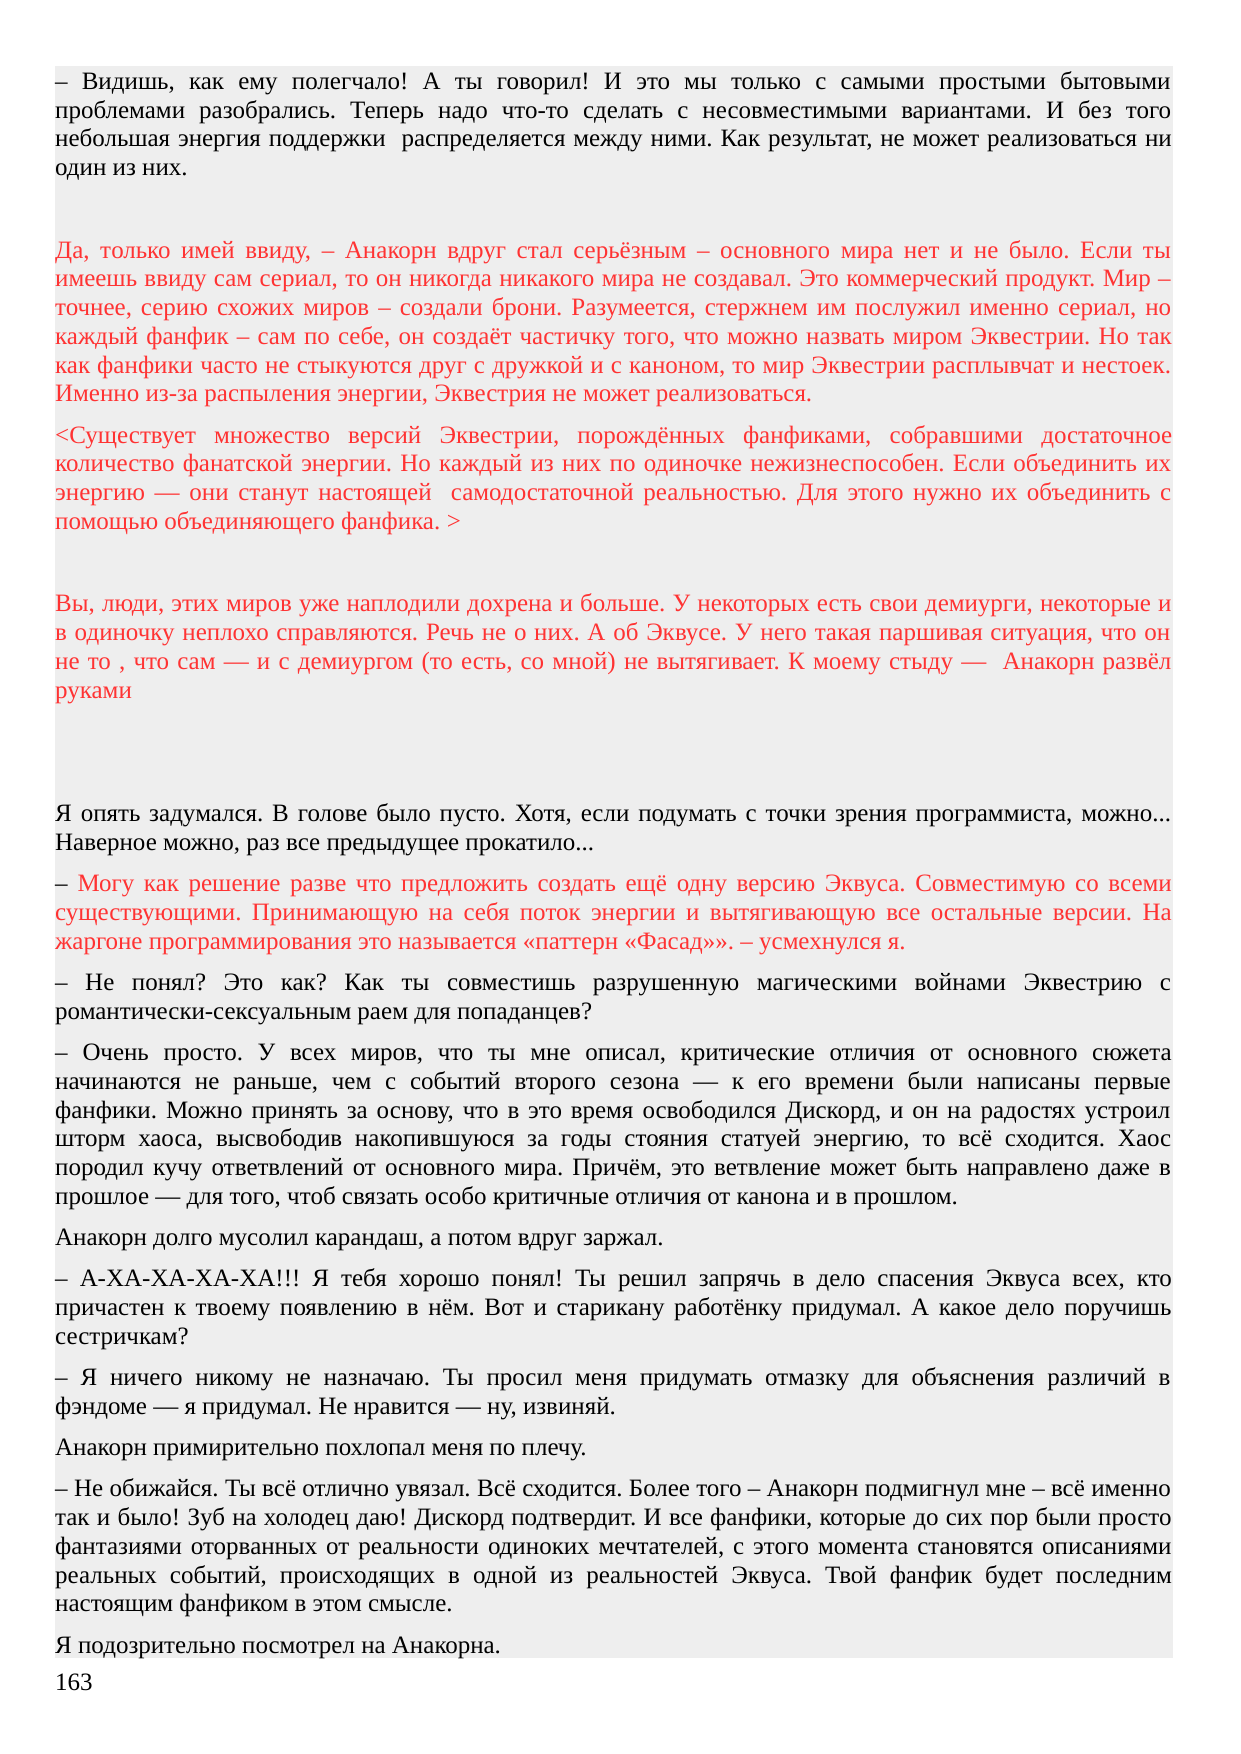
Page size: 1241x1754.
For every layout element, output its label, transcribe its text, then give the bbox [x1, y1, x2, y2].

text Я подозрительно посмотрел на Анакорна. [55, 1630, 1173, 1658]
text – А-ХА-ХА-ХА-ХА!!! Я тебя хорошо понял! Ты решил запрячь в дело спасения Эквуса всех, кто причастен к твоему появлению в нём. Вот и старикану работёнку придумал. А какое дело поручишь сестричкам? [55, 1263, 1173, 1350]
text <Существует множество версий Эквестрии, порождённых фанфиками, собравшими достаточное количество фанатской энергии. Но каждый из них по одиночке нежизнеспособен. Если объединить их энергию — они станут настоящей самодостаточной реальностью. Для этого нужно их объединить с помощью объединяющего фанфика. > [55, 420, 1173, 535]
text – Не обижайся. Ты всё отлично увязал. Всё сходится. Более того – Анакорн подмигнул мне – всё именно так и было! Зуб на холодец даю! Дискорд подтвердит. И все фанфики, которые до сих пор были просто фантазиями оторванных от реальности одиноких мечтателей, с этого момента становятся описаниями реальных событий, происходящих в одной из реальностей Эквуса. Твой фанфик будет последним настоящим фанфиком в этом смысле. [55, 1473, 1173, 1617]
text Анакорн примирительно похлопал меня по плечу. [55, 1432, 1173, 1461]
text – Могу как решение разве что предложить создать ещё одну версию Эквуса. Совместимую со всеми существующими. Принимающую на себя поток энергии и вытягивающую все остальные версии. На жаргоне программирования это называется «паттерн «Фасад»». – усмехнулся я. [55, 868, 1173, 955]
text – Я ничего никому не назначаю. Ты просил меня придумать отмазку для объяснения различий в фэндоме — я придумал. Не нравится — ну, извиняй. [55, 1362, 1173, 1420]
text Анакорн долго мусолил карандаш, а потом вдруг заржал. [55, 1222, 1173, 1251]
text – Видишь, как ему полегчало! А ты говорил! И это мы только с самыми простыми бытовыми проблемами разобрались. Теперь надо что-то сделать с несовместимыми вариантами. И без того небольшая энергия поддержки распределяется между ними. Как результат, не может реализоваться ни один из них. [55, 66, 1173, 181]
text Я опять задумался. В голове было пусто. Хотя, если подумать с точки зрения программиста, можно... Наверное можно, раз все предыдущее прокатило... [55, 798, 1173, 856]
text – Не понял? Это как? Как ты совместишь разрушенную магическими войнами Эквестрию с романтически-сексуальным раем для попаданцев? [55, 967, 1173, 1025]
text Да, только имей ввиду, – Анакорн вдруг стал серьёзным – основного мира нет и не было. Если ты имеешь ввиду сам сериал, то он никогда никакого мира не создавал. Это коммерческий продукт. Мир – точнее, серию схожих миров – создали брони. Разумеется, стержнем им послужил именно сериал, но каждый фанфик – сам по себе, он создаёт частичку того, что можно назвать миром Эквестрии. Но так как фанфики часто не стыкуются друг с дружкой и с каноном, то мир Эквестрии расплывчат и нестоек. Именно из-за распыления энергии, Эквестрия не может реализоваться. [55, 235, 1173, 407]
text Вы, люди, этих миров уже наплодили дохрена и больше. У некоторых есть свои демиурги, некоторые и в одиночку неплохо справляются. Речь не о них. А об Эквусе. У него такая паршивая ситуация, что он не то , что сам — и с демиургом (то есть, со мной) не вытягивает. К моему стыду — Анакорн развёл руками [55, 588, 1173, 703]
text – Очень просто. У всех миров, что ты мне описал, критические отличия от основного сюжета начинаются не раньше, чем с событий второго сезона — к его времени были написаны первые фанфики. Можно принять за основу, что в это время освободился Дискорд, и он на радостях устроил шторм хаоса, высвободив накопившуюся за годы стояния статуей энергию, то всё сходится. Хаос породил кучу ответвлений от основного мира. Причём, это ветвление может быть направлено даже в прошлое — для того, чтоб связать особо критичные отличия от канона и в прошлом. [55, 1037, 1173, 1210]
